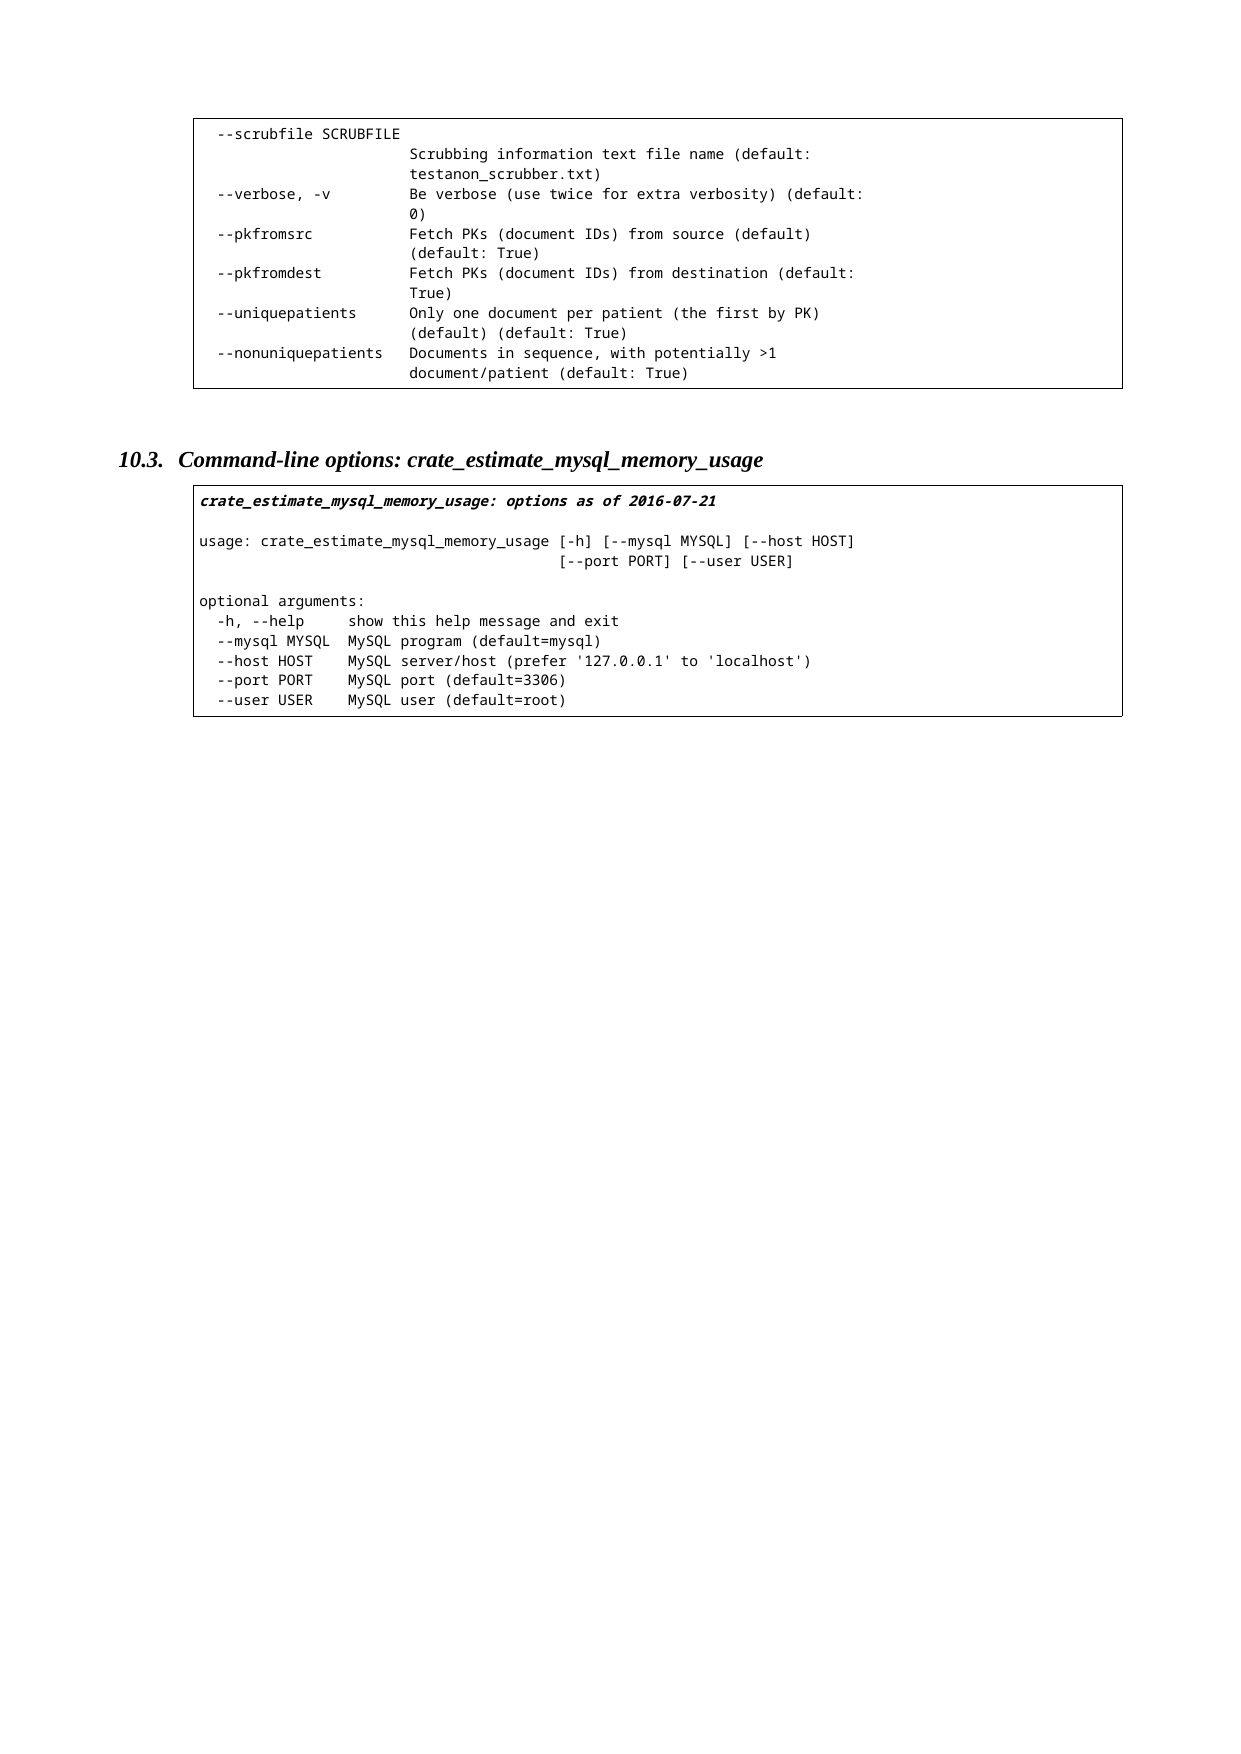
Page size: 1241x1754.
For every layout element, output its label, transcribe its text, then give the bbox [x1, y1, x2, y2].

table_header --scrubfile SCRUBFILE Scrubbing information text file name (default: testanon_scrubber.txt) --verbose, -v Be verbose (use twice for extra verbosity) (default: 0) --pkfromsrc Fetch PKs (document IDs) from source (default) (default: True) --pkfromdest Fetch PKs (document IDs) from destination (default: True) --uniquepatients Only one document per patient (the first by PK) (default) (default: True) --nonuniquepatients Documents in sequence, with potentially >1 document/patient (default: True) [194, 119, 1122, 388]
subtitle Command-line options: crate_estimate_mysql_memory_usage [118, 446, 1122, 473]
table_header crate_estimate_mysql_memory_usage: options as of 2016-07-21 usage: crate_estimate_mysql_memory_usage [-h] [--mysql MYSQL] [--host HOST] [--port PORT] [--user USER] optional arguments: -h, --help show this help message and exit --mysql MYSQL MySQL program (default=mysql) --host HOST MySQL server/host (prefer '127.0.0.1' to 'localhost') --port PORT MySQL port (default=3306) --user USER MySQL user (default=root) [194, 486, 1122, 716]
